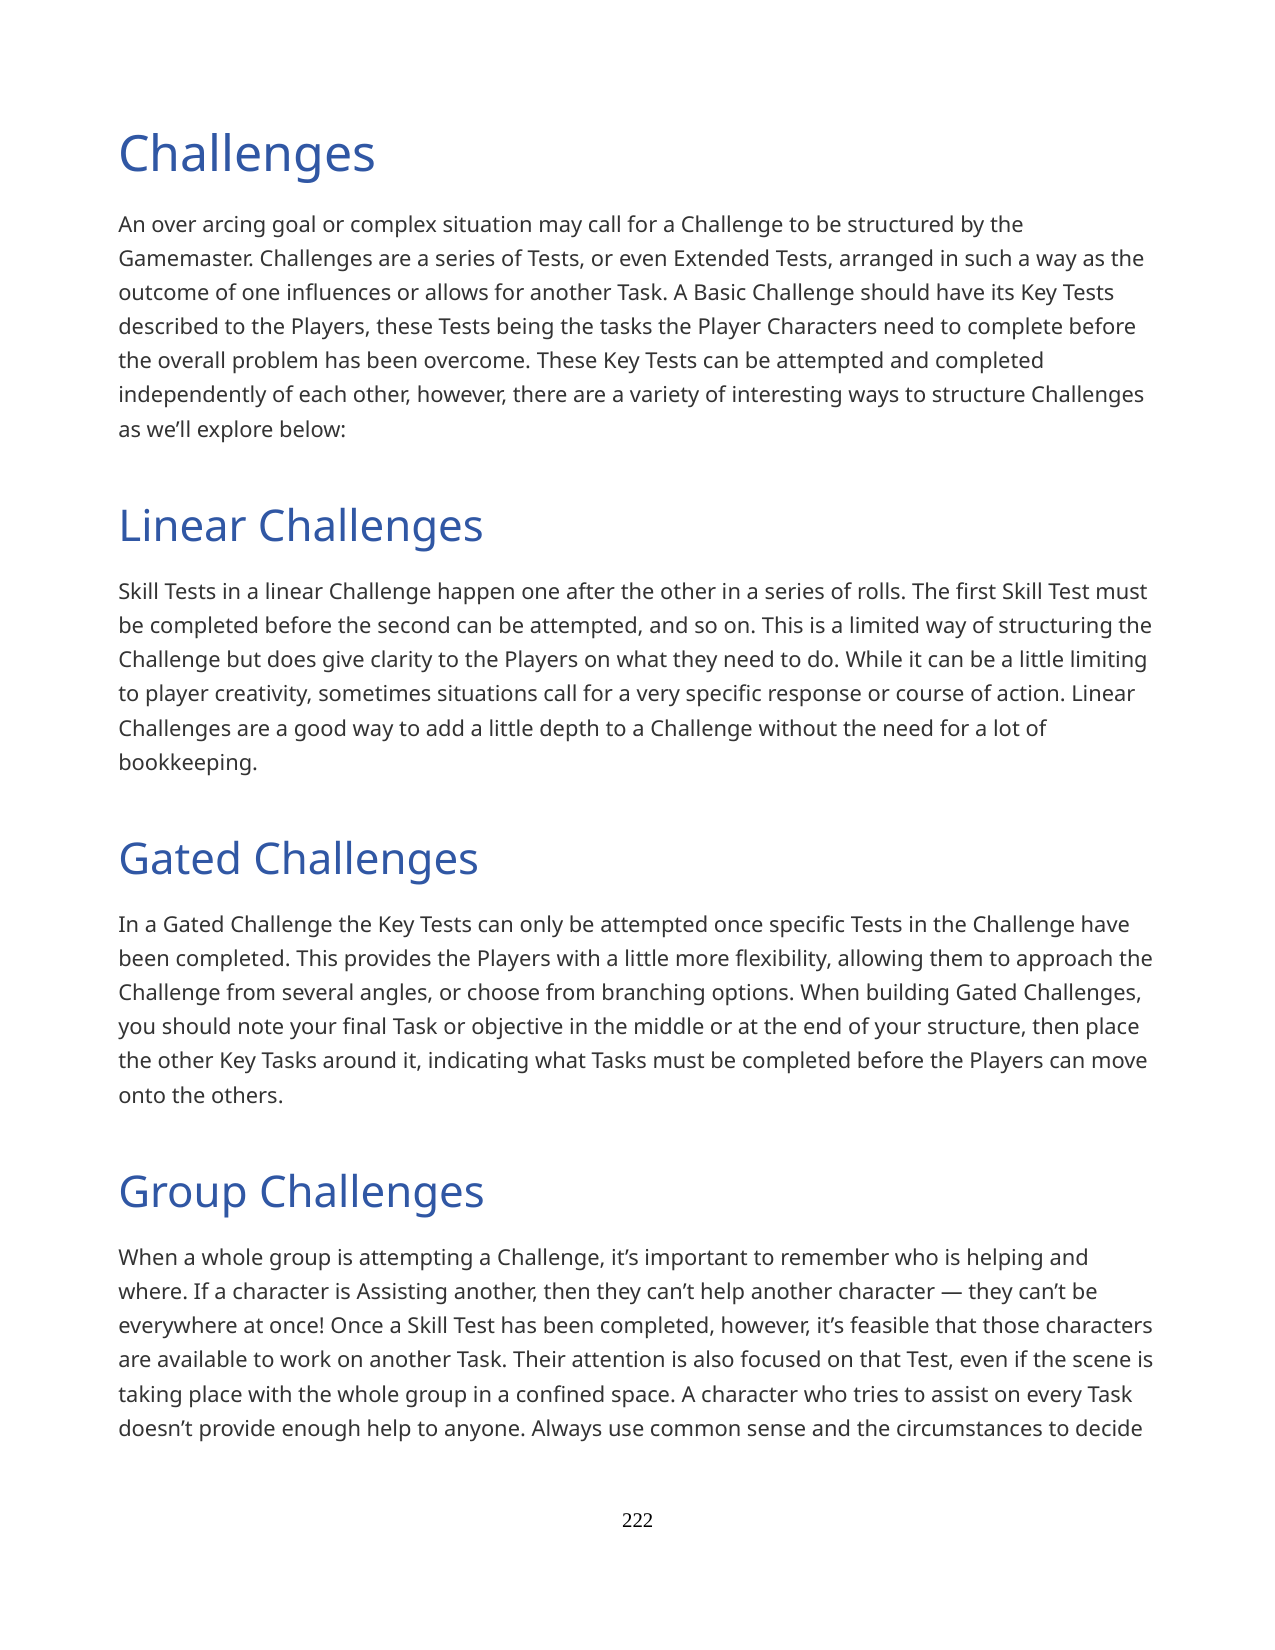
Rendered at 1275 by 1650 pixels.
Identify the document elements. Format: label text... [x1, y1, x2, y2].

subtitle Challenges [118, 118, 1157, 186]
text In a Gated Challenge the Key Tests can only be attempted once specific Tests in the Challenge have been completed. This provides the Players with a little more flexibility, allowing them to approach the Challenge from several angles, or choose from branching options. When building Gated Challenges, you should note your final Task or objective in the middle or at the end of your structure, then place the other Key Tasks around it, indicating what Tasks must be completed before the Players can move onto the others. [118, 909, 1157, 1109]
text An over arcing goal or complex situation may call for a Challenge to be structured by the Gamemaster. Challenges are a series of Tests, or even Extended Tests, arranged in such a way as the outcome of one influences or allows for another Task. A Basic Challenge should have its Key Tests described to the Players, these Tests being the tasks the Player Characters need to complete before the overall problem has been overcome. These Key Tests can be attempted and completed independently of each other, however, there are a variety of interesting ways to structure Challenges as we’ll explore below: [118, 209, 1157, 443]
subtitle Linear Challenges [118, 495, 1157, 554]
text Skill Tests in a linear Challenge happen one after the other in a series of rolls. The first Skill Test must be completed before the second can be attempted, and so on. This is a limited way of structuring the Challenge but does give clarity to the Players on what they need to do. While it can be a little limiting to player creativity, sometimes situations call for a very specific response or course of action. Linear Challenges are a good way to add a little depth to a Challenge without the need for a lot of bookkeeping. [118, 576, 1157, 776]
text When a whole group is attempting a Challenge, it’s important to remember who is helping and where. If a character is Assisting another, then they can’t help another character — they can’t be everywhere at once! Once a Skill Test has been completed, however, it’s feasible that those characters are available to work on another Task. Their attention is also focused on that Test, even if the scene is taking place with the whole group in a confined space. A character who tries to assist on every Task doesn’t provide enough help to anyone. Always use common sense and the circumstances to decide [118, 1242, 1157, 1442]
subtitle Gated Challenges [118, 828, 1157, 887]
subtitle Group Challenges [118, 1161, 1157, 1220]
